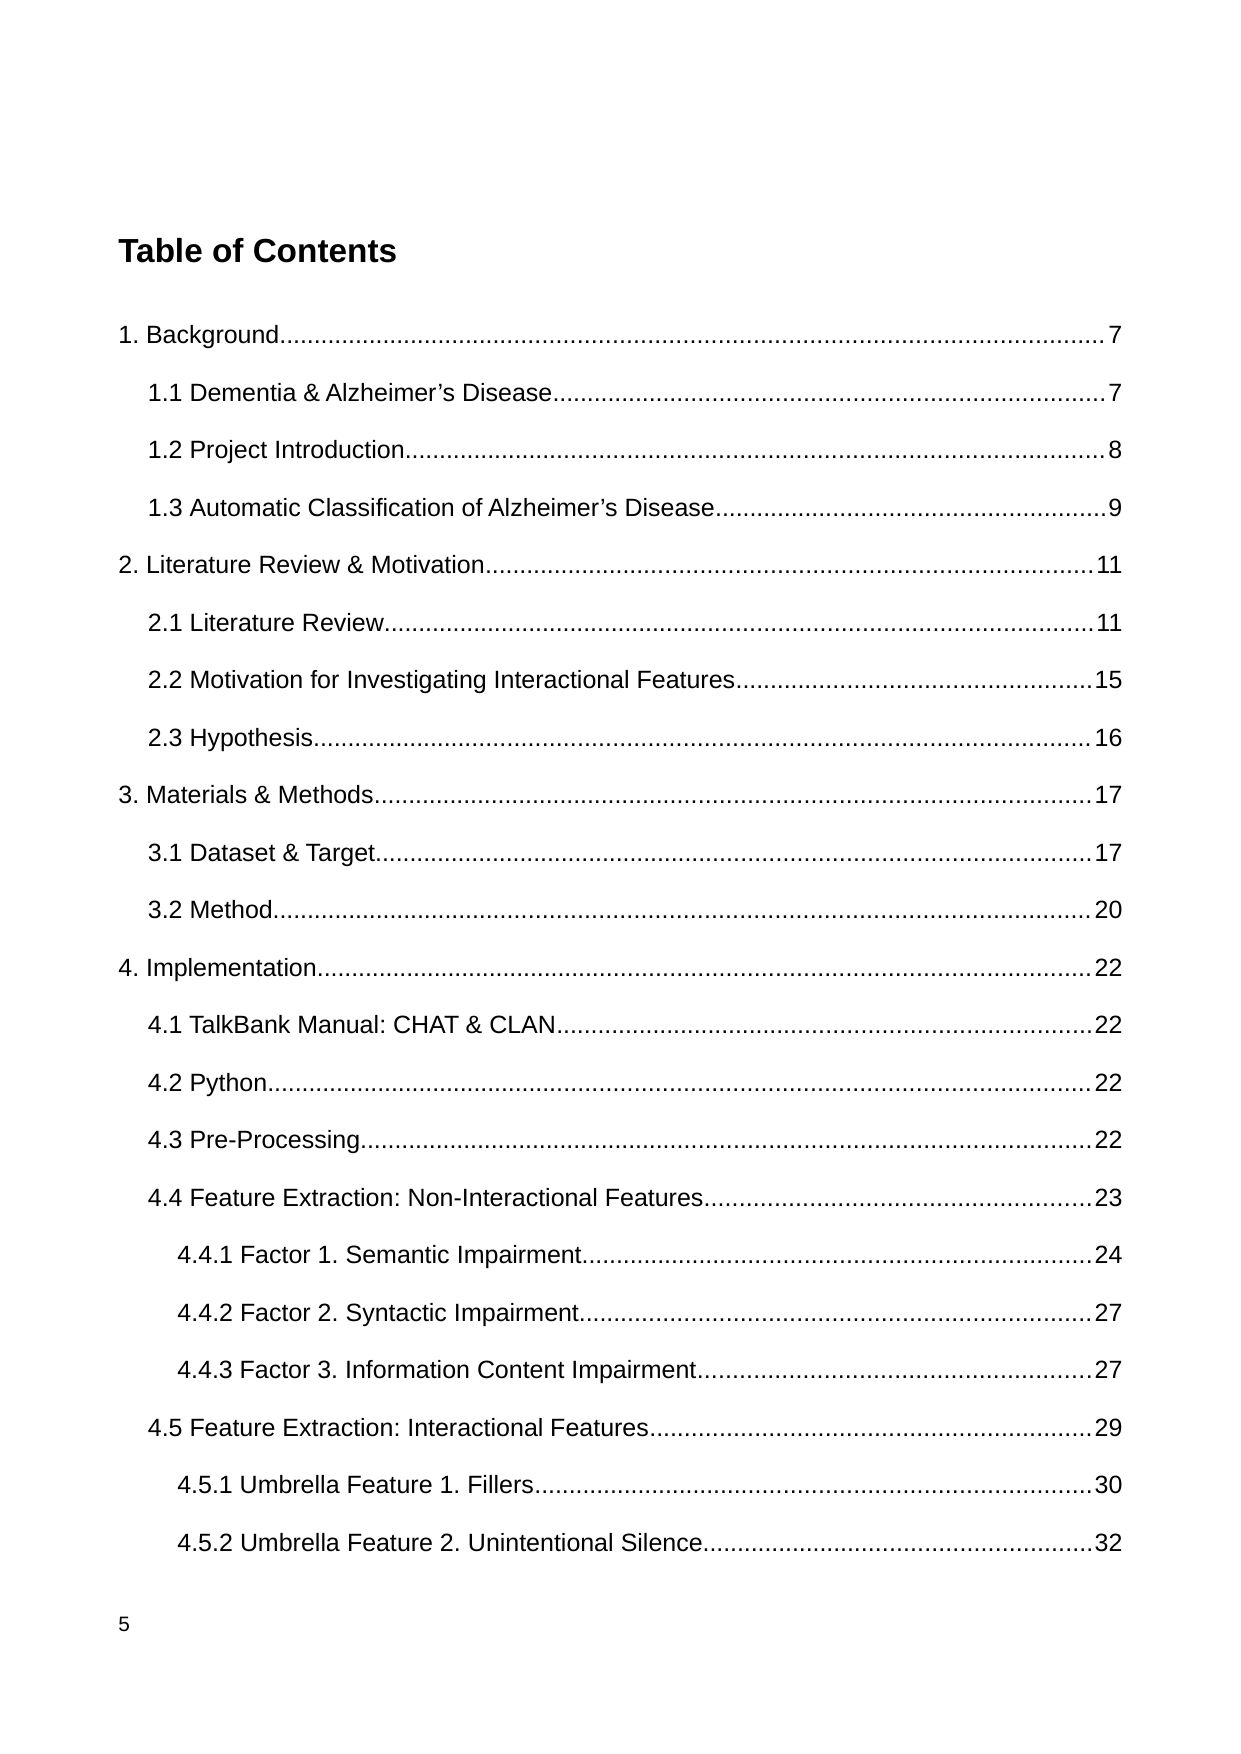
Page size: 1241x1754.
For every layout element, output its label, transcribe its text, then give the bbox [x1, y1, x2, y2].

text 1.2 Project Introduction 8 [148, 436, 1122, 464]
text 3. Materials & Methods 17 [118, 781, 1122, 809]
text 3.2 Method 20 [148, 896, 1122, 924]
text 4.5.2 Umbrella Feature 2. Unintentional Silence 32 [177, 1528, 1122, 1557]
text 4.1 TalkBank Manual: CHAT & CLAN 22 [148, 1011, 1122, 1039]
text 1.1 Dementia & Alzheimer’s Disease 7 [148, 378, 1122, 407]
text 4.4.2 Factor 2. Syntactic Impairment 27 [177, 1298, 1122, 1327]
subtitle Table of Contents [118, 231, 1122, 269]
text 4.5.1 Umbrella Feature 1. Fillers 30 [177, 1471, 1122, 1499]
text 2.3 Hypothesis 16 [148, 723, 1122, 752]
text 2.1 Literature Review 11 [148, 608, 1122, 637]
text 1.3 Automatic Classification of Alzheimer’s Disease 9 [148, 493, 1122, 522]
text 1. Background 7 [118, 321, 1122, 349]
text 3.1 Dataset & Target 17 [148, 838, 1122, 867]
text 2.2 Motivation for Investigating Interactional Features 15 [148, 666, 1122, 694]
text 4.5 Feature Extraction: Interactional Features 29 [148, 1413, 1122, 1442]
text 4. Implementation 22 [118, 953, 1122, 982]
text 4.3 Pre-Processing 22 [148, 1126, 1122, 1154]
text 4.4.3 Factor 3. Information Content Impairment 27 [177, 1356, 1122, 1384]
text 2. Literature Review & Motivation 11 [118, 551, 1122, 579]
text 4.2 Python 22 [148, 1068, 1122, 1097]
text 4.4 Feature Extraction: Non-Interactional Features 23 [148, 1183, 1122, 1212]
text 4.4.1 Factor 1. Semantic Impairment 24 [177, 1241, 1122, 1269]
